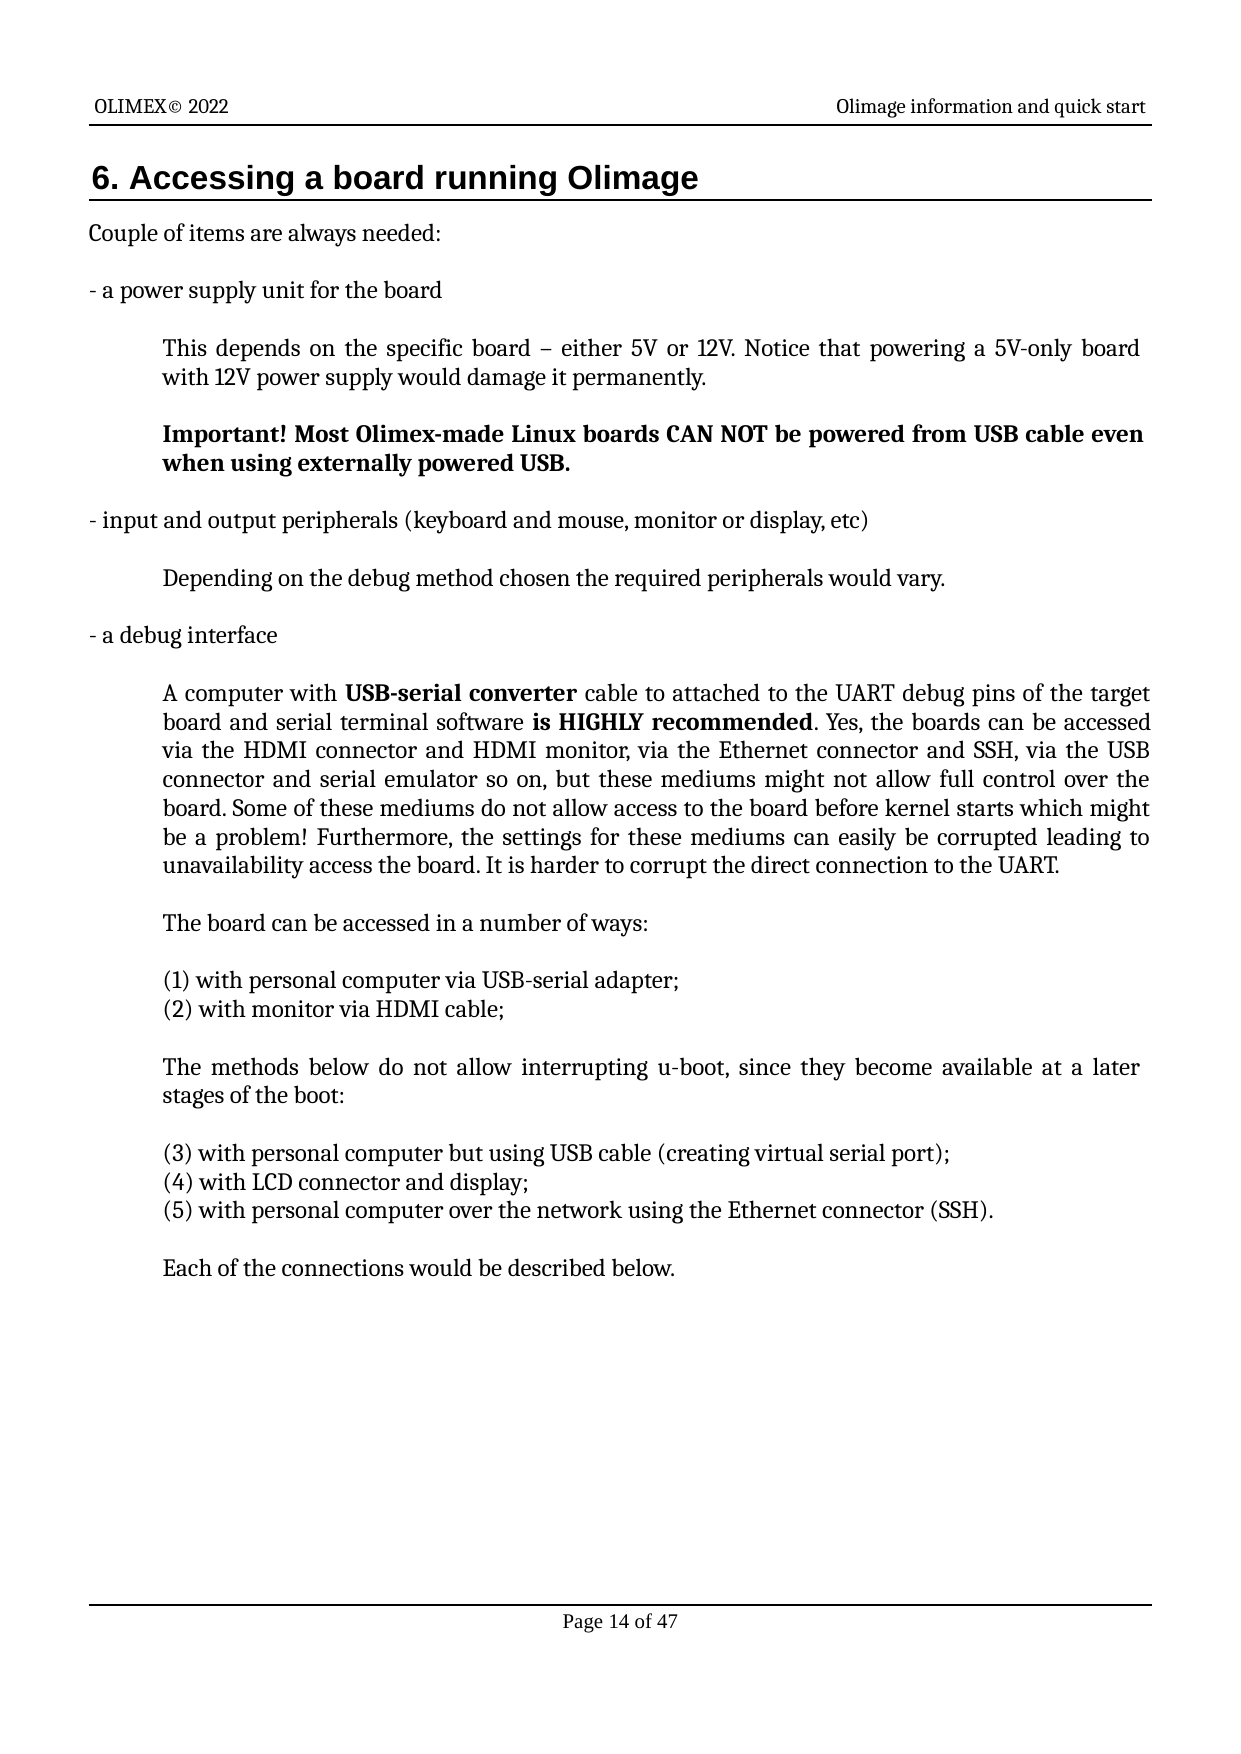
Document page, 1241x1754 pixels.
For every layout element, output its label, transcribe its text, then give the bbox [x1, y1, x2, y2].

text - a power supply unit for the board [88, 276, 1152, 305]
text (5) with personal computer over the network using the Ethernet connector (SSH). [88, 1196, 1152, 1225]
text (1) with personal computer via USB-serial adapter; [88, 966, 1152, 995]
text - input and output peripherals (keyboard and mouse, monitor or display, etc) [88, 506, 1152, 535]
text (4) with LCD connector and display; [88, 1168, 1152, 1196]
text (2) with monitor via HDMI cable; [88, 995, 1152, 1024]
text The board can be accessed in a number of ways: [88, 909, 1152, 938]
text Important! Most Olimex-made Linux boards CAN NOT be powered from USB cable even when using externally powered USB. [88, 420, 1152, 478]
text - a debug interface [88, 621, 1152, 650]
text Each of the connections would be described below. [88, 1254, 1152, 1283]
text (3) with personal computer but using USB cable (creating virtual serial port); [88, 1139, 1152, 1168]
text Depending on the debug method chosen the required peripherals would vary. [88, 564, 1152, 593]
text Couple of items are always needed: [88, 219, 1152, 248]
text The methods below do not allow interrupting u-boot, since they become available at a later stages of the boot: [88, 1053, 1152, 1110]
text This depends on the specific board – either 5V or 12V. Notice that powering a 5V-only board with 12V power supply would damage it permanently. [88, 334, 1152, 391]
subtitle 6. Accessing a board running Olimage [88, 155, 1152, 201]
text A computer with USB-serial converter cable to attached to the UART debug pins of the target board and serial terminal software is HIGHLY recommended. Yes, the boards can be accessed via the HDMI connector and HDMI monitor, via the Ethernet connector and SSH, via the USB connector and serial emulator so on, but these mediums might not allow full control over the board. Some of these mediums do not allow access to the board before kernel starts which might be a problem! Furthermore, the settings for these mediums can easily be corrupted leading to unavailability access the board. It is harder to corrupt the direct connection to the UART. [162, 679, 1152, 880]
